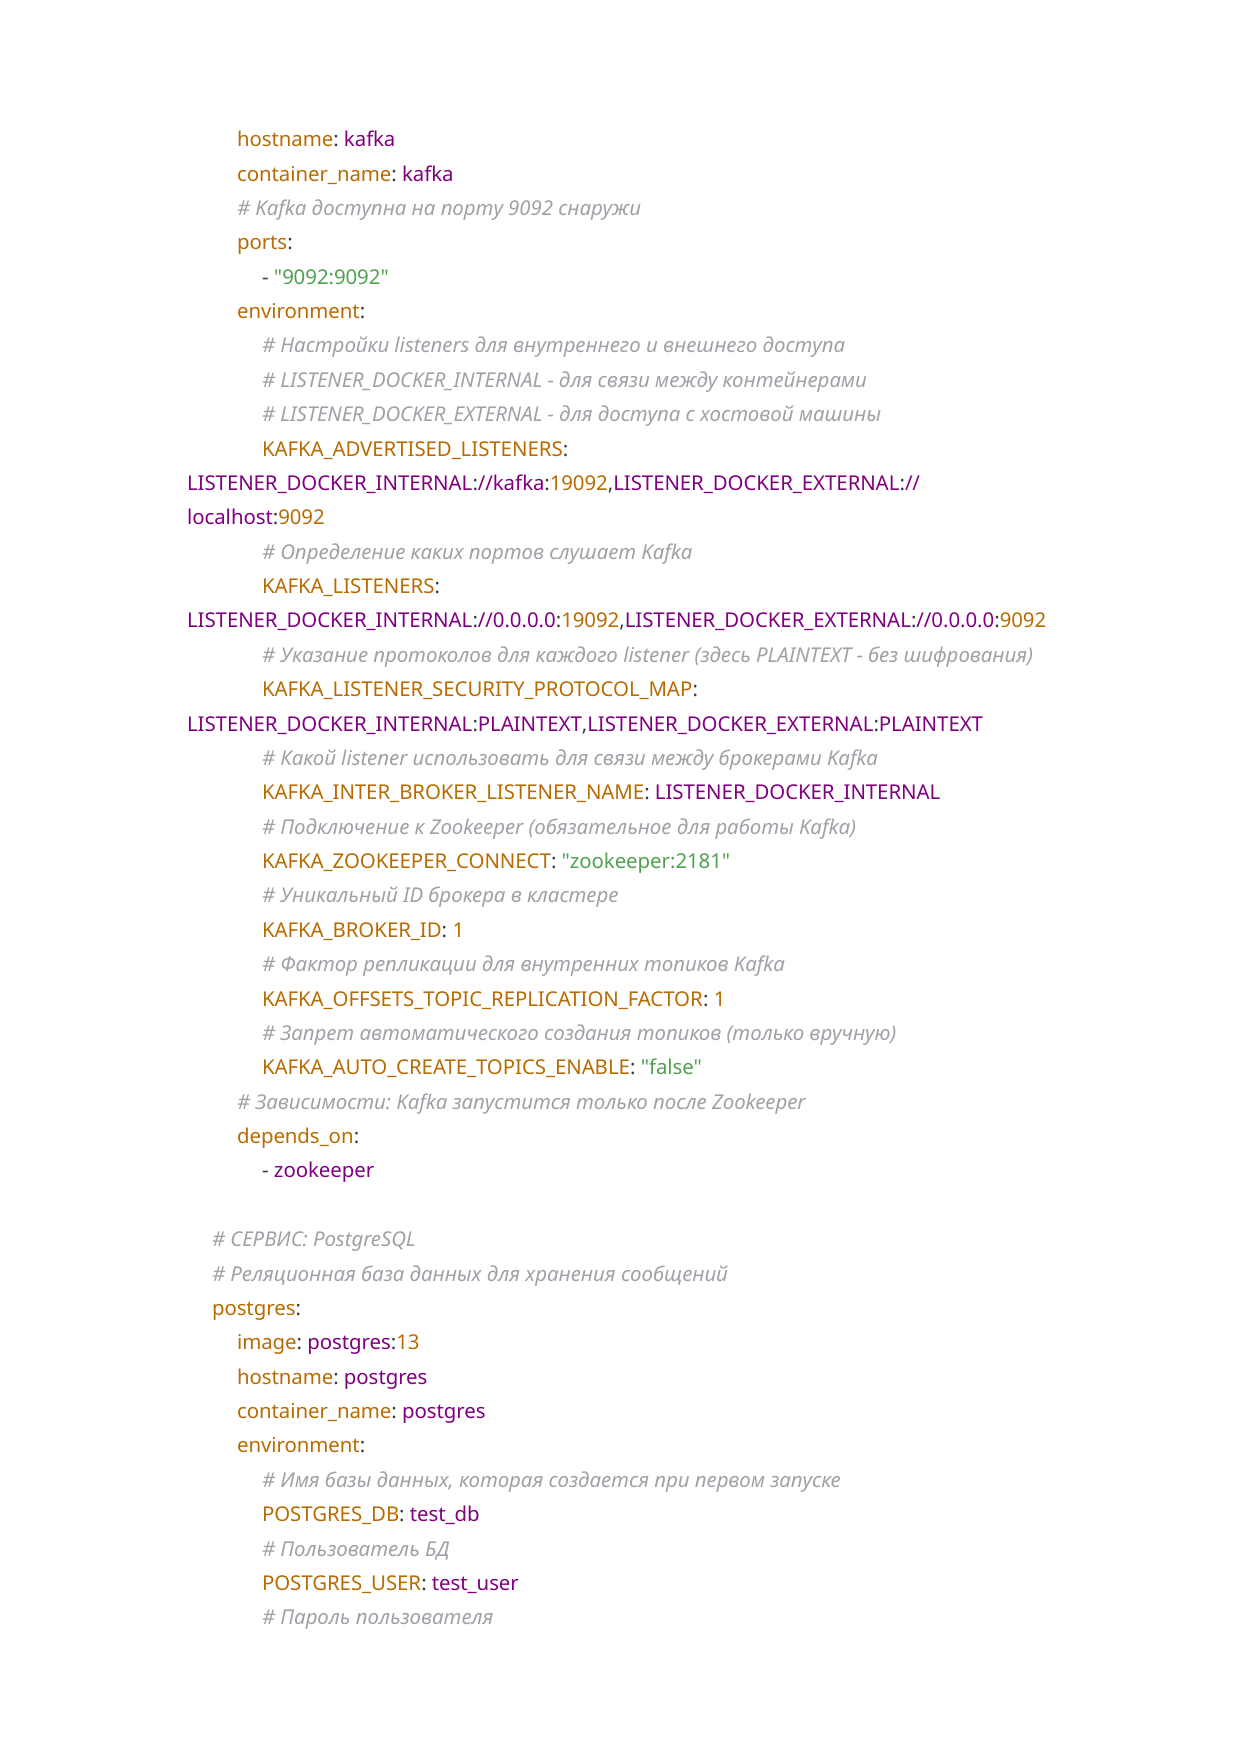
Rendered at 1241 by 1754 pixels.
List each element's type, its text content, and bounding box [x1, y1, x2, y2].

text # Пароль пользователя [187, 1596, 1053, 1631]
text # Зависимости: Kafka запустится только после Zookeeper [187, 1081, 1053, 1115]
text # Указание протоколов для каждого listener (здесь PLAINTEXT - без шифрования) [187, 634, 1053, 668]
text KAFKA_OFFSETS_TOPIC_REPLICATION_FACTOR: 1 [187, 977, 1053, 1012]
text # СЕРВИС: PostgreSQL [187, 1218, 1053, 1252]
text environment: [187, 290, 1053, 324]
text hostname: kafka [187, 118, 1053, 152]
text # Какой listener использовать для связи между брокерами Kafka [187, 737, 1053, 771]
text # Реляционная база данных для хранения сообщений [187, 1252, 1053, 1287]
text postgres: [187, 1287, 1053, 1321]
text KAFKA_ADVERTISED_LISTENERS: LISTENER_DOCKER_INTERNAL://kafka:19092,LISTENER_DOCKER_EXTERNAL://localhost:9092 [187, 427, 1053, 531]
text # Имя базы данных, которая создается при первом запуске [187, 1459, 1053, 1493]
text hostname: postgres [187, 1356, 1053, 1390]
text image: postgres:13 [187, 1321, 1053, 1356]
text KAFKA_BROKER_ID: 1 [187, 909, 1053, 943]
text - "9092:9092" [187, 256, 1053, 290]
text # Подключение к Zookeeper (обязательное для работы Kafka) [187, 806, 1053, 840]
text KAFKA_AUTO_CREATE_TOPICS_ENABLE: "false" [187, 1046, 1053, 1081]
text POSTGRES_DB: test_db [187, 1493, 1053, 1527]
text container_name: postgres [187, 1390, 1053, 1424]
text container_name: kafka [187, 152, 1053, 187]
text - zookeeper [187, 1149, 1053, 1184]
text KAFKA_LISTENERS: LISTENER_DOCKER_INTERNAL://0.0.0.0:19092,LISTENER_DOCKER_EXTERNAL://0.0.0.0:9092 [187, 565, 1053, 634]
text # LISTENER_DOCKER_INTERNAL - для связи между контейнерами [187, 359, 1053, 393]
text ports: [187, 221, 1053, 256]
text # LISTENER_DOCKER_EXTERNAL - для доступа с хостовой машины [187, 393, 1053, 427]
text # Kafka доступна на порту 9092 снаружи [187, 187, 1053, 221]
text # Пользователь БД [187, 1527, 1053, 1562]
text # Запрет автоматического создания топиков (только вручную) [187, 1012, 1053, 1046]
text POSTGRES_USER: test_user [187, 1562, 1053, 1596]
text environment: [187, 1424, 1053, 1459]
text # Определение каких портов слушает Kafka [187, 531, 1053, 565]
text depends_on: [187, 1115, 1053, 1149]
text KAFKA_ZOOKEEPER_CONNECT: "zookeeper:2181" [187, 840, 1053, 874]
text KAFKA_INTER_BROKER_LISTENER_NAME: LISTENER_DOCKER_INTERNAL [187, 771, 1053, 806]
text KAFKA_LISTENER_SECURITY_PROTOCOL_MAP: LISTENER_DOCKER_INTERNAL:PLAINTEXT,LISTENER_DOCKER_EXTERNAL:PLAINTEXT [187, 668, 1053, 737]
text # Уникальный ID брокера в кластере [187, 874, 1053, 909]
text # Настройки listeners для внутреннего и внешнего доступа [187, 324, 1053, 359]
text # Фактор репликации для внутренних топиков Kafka [187, 943, 1053, 977]
